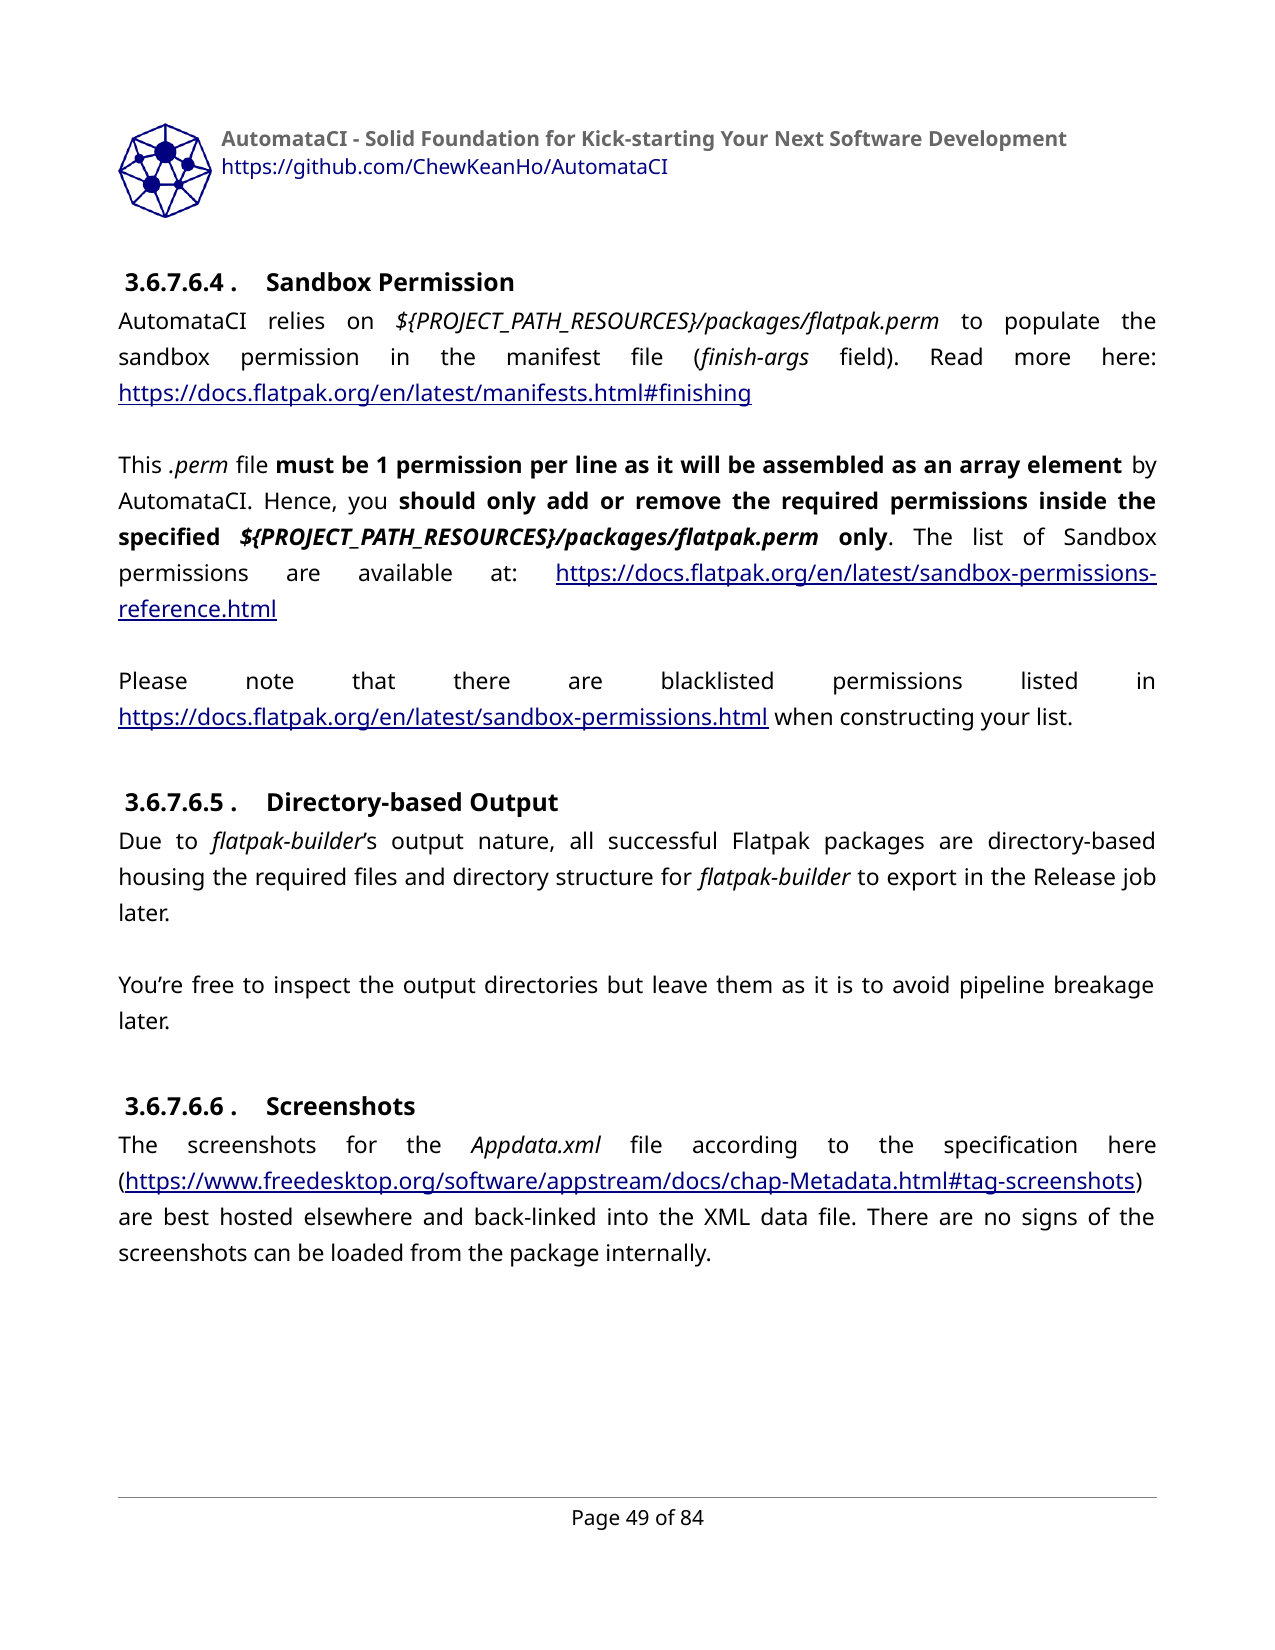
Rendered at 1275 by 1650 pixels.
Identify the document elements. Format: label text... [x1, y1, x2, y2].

picture [118, 123, 212, 218]
text Due to flatpak-builder’s output nature, all successful Flatpak packages are directory-based housing the required files and directory structure for flatpak-builder to export in the Release job later. [118, 825, 1157, 928]
subtitle Directory-based Output [118, 785, 1157, 819]
text The screenshots for the Appdata.xml file according to the specification here (https://www.freedesktop.org/software/appstream/docs/chap-Metadata.html#tag-screenshots) are best hosted elsewhere and back-linked into the XML data file. There are no signs of the screenshots can be loaded from the package internally. [118, 1129, 1157, 1268]
text Please note that there are blacklisted permissions listed in https://docs.flatpak.org/en/latest/sandbox-permissions.html when constructing your list. [118, 665, 1157, 732]
text This .perm file must be 1 permission per line as it will be assembled as an array element by AutomataCI. Hence, you should only add or remove the required permissions inside the specified ${PROJECT_PATH_RESOURCES}/packages/flatpak.perm only. The list of Sandbox permissions are available at: https://docs.flatpak.org/en/latest/sandbox-permissions-reference.html [118, 449, 1157, 624]
subtitle Sandbox Permission [118, 265, 1157, 299]
text AutomataCI relies on ${PROJECT_PATH_RESOURCES}/packages/flatpak.perm to populate the sandbox permission in the manifest file (finish-args field). Read more here: https://docs.flatpak.org/en/latest/manifests.html#finishing [118, 305, 1157, 408]
subtitle Screenshots [118, 1089, 1157, 1123]
text You’re free to inspect the output directories but leave them as it is to avoid pipeline breakage later. [118, 969, 1157, 1036]
